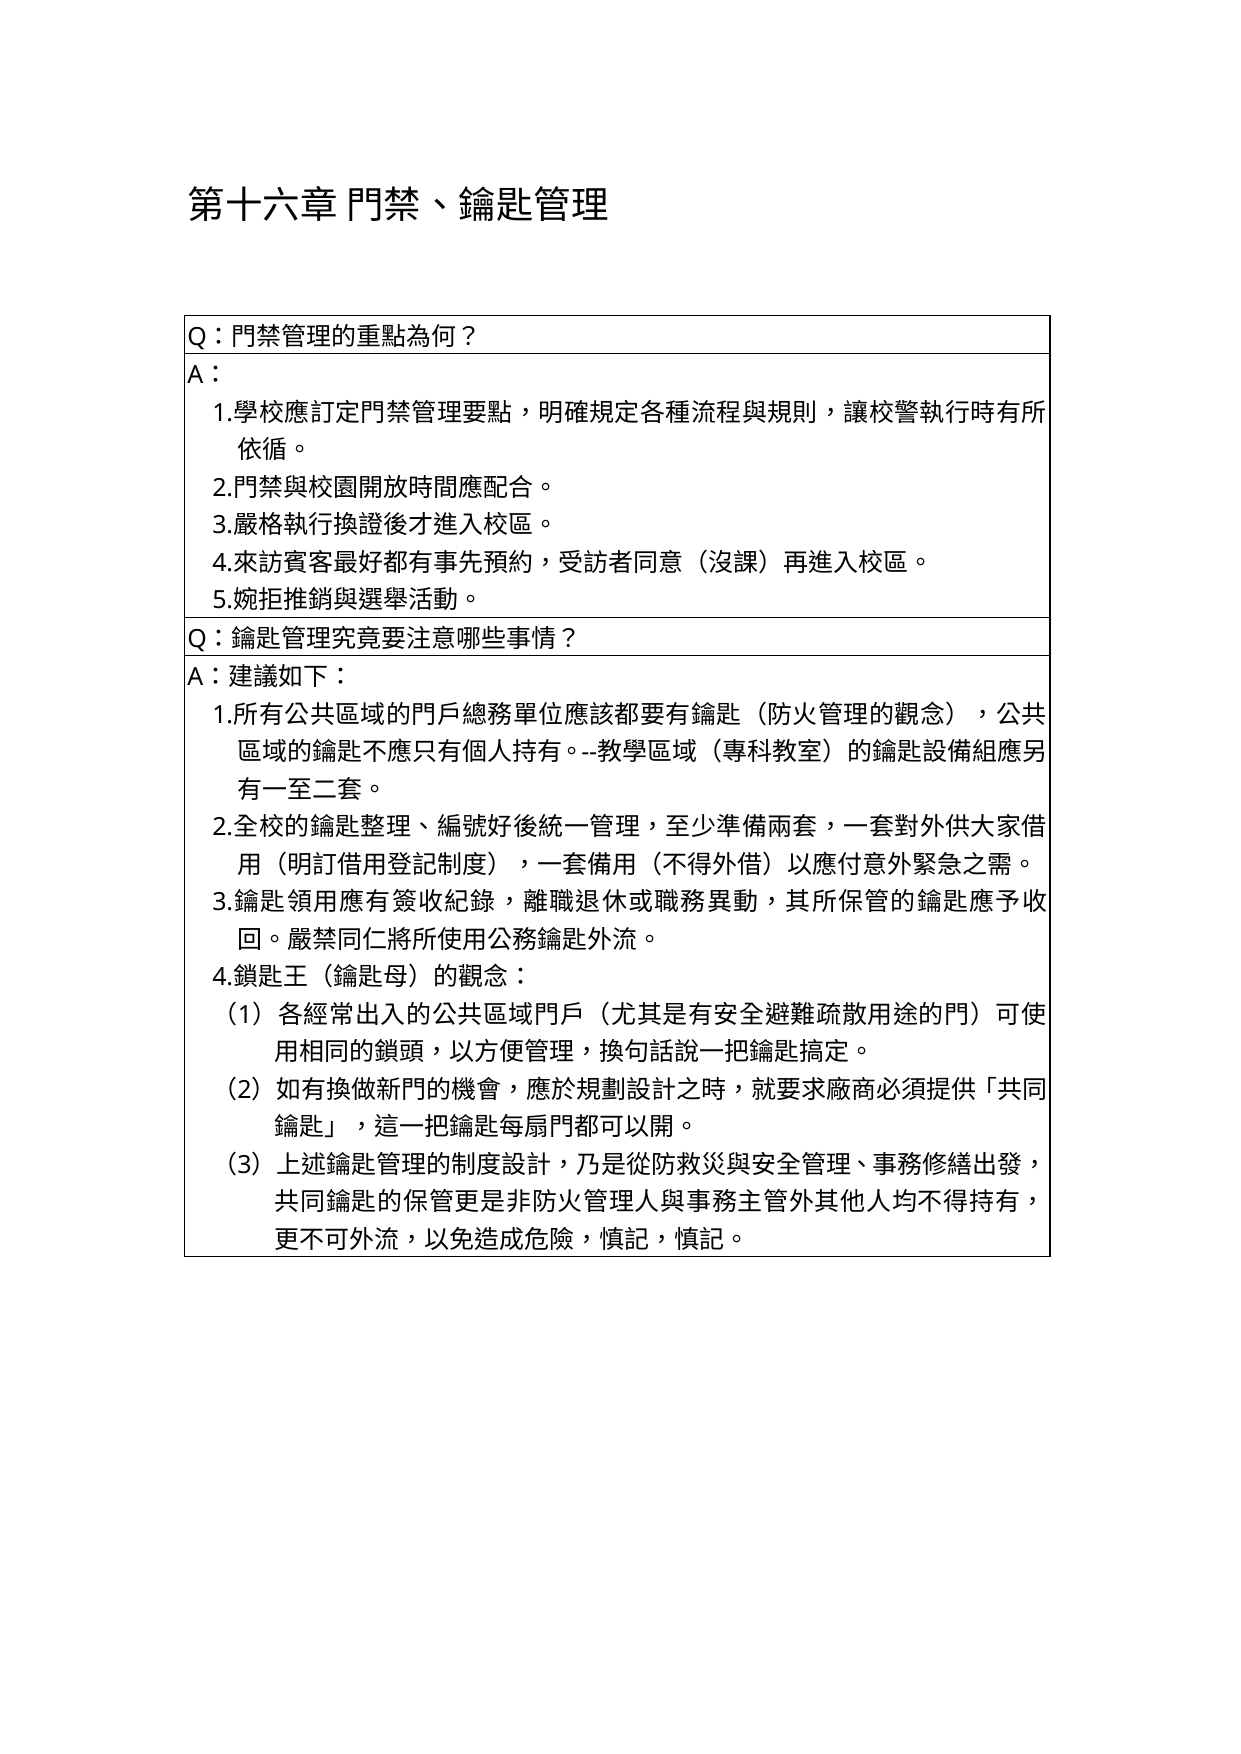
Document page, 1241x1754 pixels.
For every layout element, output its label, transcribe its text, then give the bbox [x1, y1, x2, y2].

table_cell A： 1.學校應訂定門禁管理要點，明確規定各種流程與規則，讓校警執行時有所依循。 2.門禁與校園開放時間應配合。 3.嚴格執行換證後才進入校區。 4.來訪賓客最好都有事先預約，受訪者同意（沒課）再進入校區。 5.婉拒推銷與選舉活動。 [185, 354, 1049, 617]
table_cell Q：鑰匙管理究竟要注意哪些事情？ [185, 618, 1049, 655]
table_cell A：建議如下： 1.所有公共區域的門戶總務單位應該都要有鑰匙（防火管理的觀念），公共區域的鑰匙不應只有個人持有。--教學區域（專科教室）的鑰匙設備組應另有一至二套。 2.全校的鑰匙整理、編號好後統一管理，至少準備兩套，一套對外供大家借用（明訂借用登記制度），一套備用（不得外借）以應付意外緊急之需。 3.鑰匙領用應有簽收紀錄，離職退休或職務異動，其所保管的鑰匙應予收回。嚴禁同仁將所使用公務鑰匙外流。 4.鎖匙王（鑰匙母）的觀念： （1）各經常出入的公共區域門戶（尤其是有安全避難疏散用途的門）可使用相同的鎖頭，以方便管理，換句話說一把鑰匙搞定。 （2）如有換做新門的機會，應於規劃設計之時，就要求廠商必須提供「共同鑰匙」，這一把鑰匙每扇門都可以開。 （3）上述鑰匙管理的制度設計，乃是從防救災與安全管理、事務修繕出發，共同鑰匙的保管更是非防火管理人與事務主管外其他人均不得持有，更不可外流，以免造成危險，慎記，慎記。 [185, 656, 1049, 1256]
text 第十六章 門禁、鑰匙管理 [187, 164, 1053, 239]
table_header Q：門禁管理的重點為何？ [185, 316, 1049, 353]
